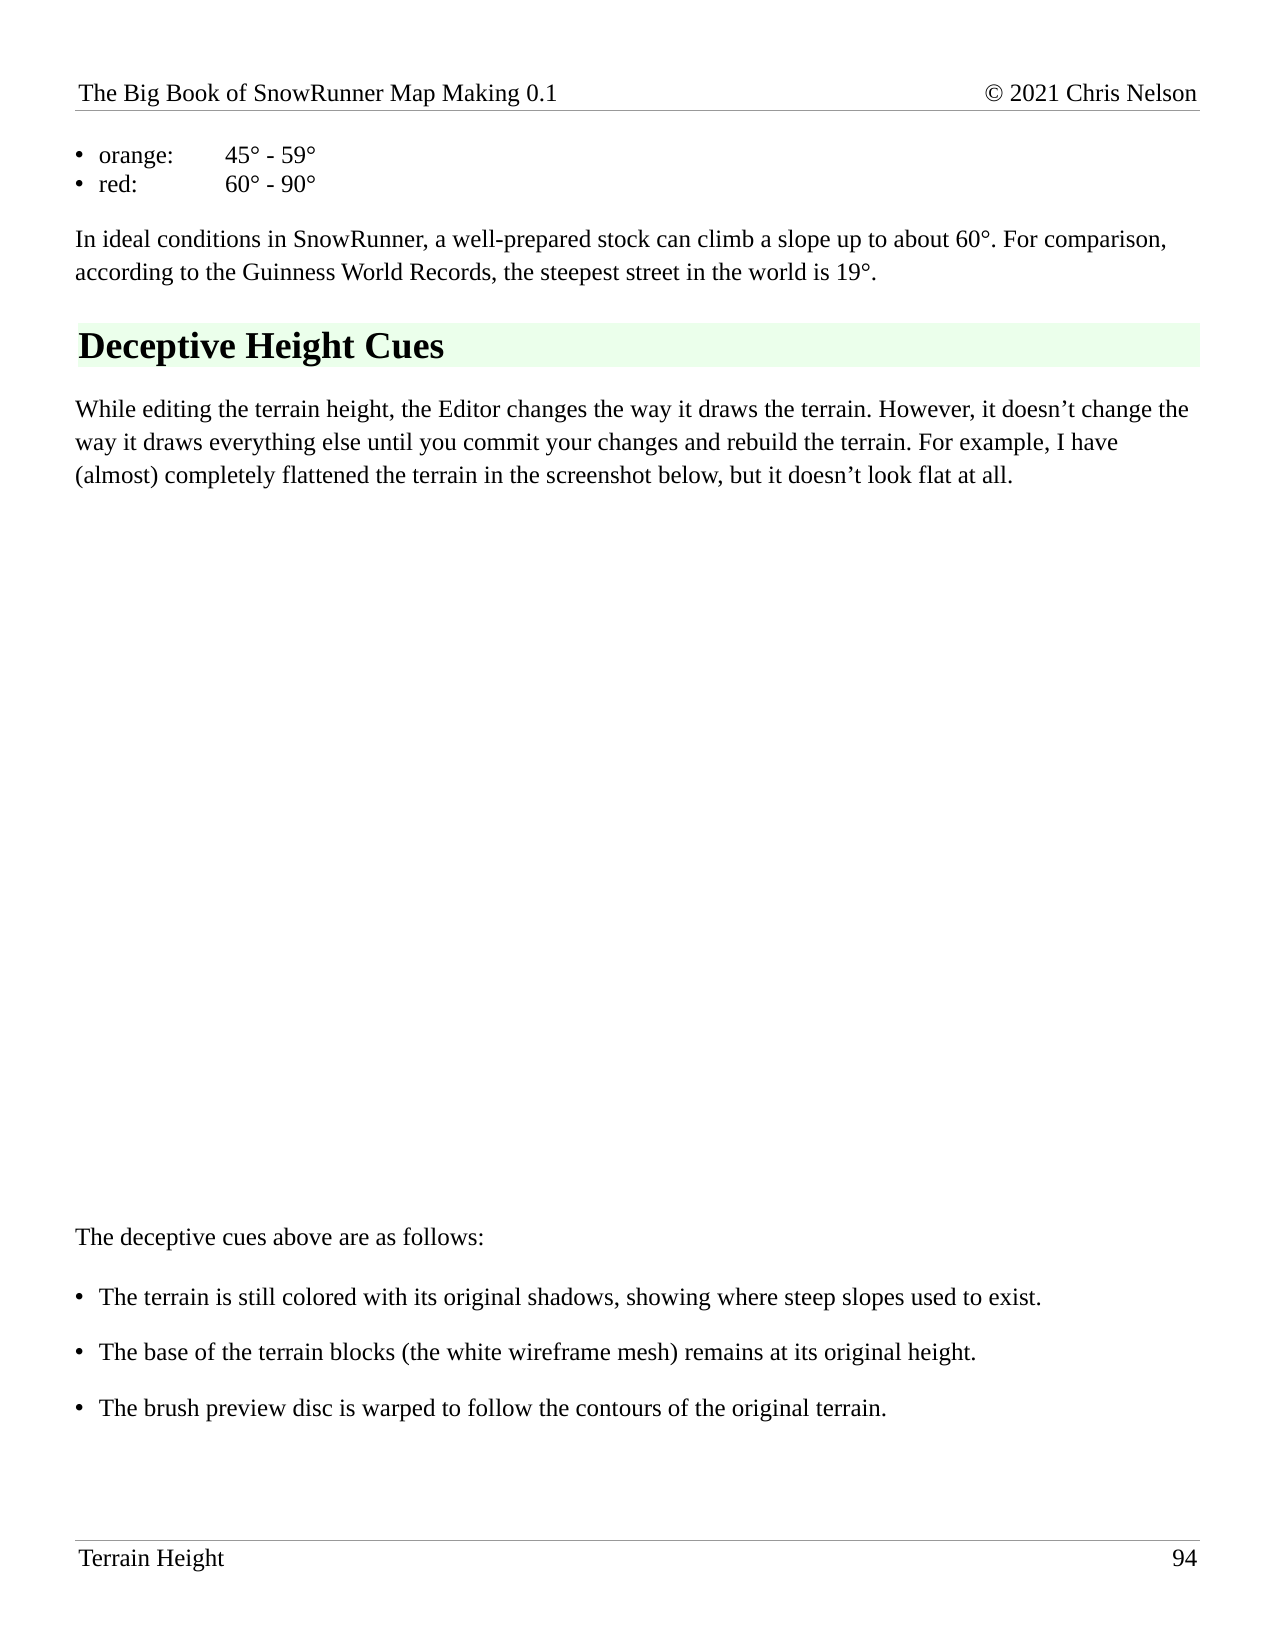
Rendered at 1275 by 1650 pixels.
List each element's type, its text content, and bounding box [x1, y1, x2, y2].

text The deceptive cues above are as follows: [75, 1222, 1200, 1251]
list orange: 45° - 59° [75, 140, 1200, 169]
list red: 60° - 90° [75, 169, 1200, 197]
text While editing the terrain height, the Editor changes the way it draws the terrain. However, it doesn’t change the way it draws everything else until you commit your changes and rebuild the terrain. For example, I have (almost) completely flattened the terrain in the screenshot below, but it doesn’t look flat at all. [75, 394, 1200, 489]
list The brush preview disc is warped to follow the contours of the original terrain. [75, 1393, 1200, 1422]
list The terrain is still colored with its original shadows, showing where steep slopes used to exist. [75, 1282, 1200, 1311]
subtitle Deceptive Height Cues [78, 323, 1200, 367]
list The base of the terrain blocks (the white wireframe mesh) remains at its original height. [75, 1337, 1200, 1366]
text In ideal conditions in SnowRunner, a well-prepared stock can climb a slope up to about 60°. For comparison, according to the Guinness World Records, the steepest street in the world is 19°. [75, 224, 1200, 286]
